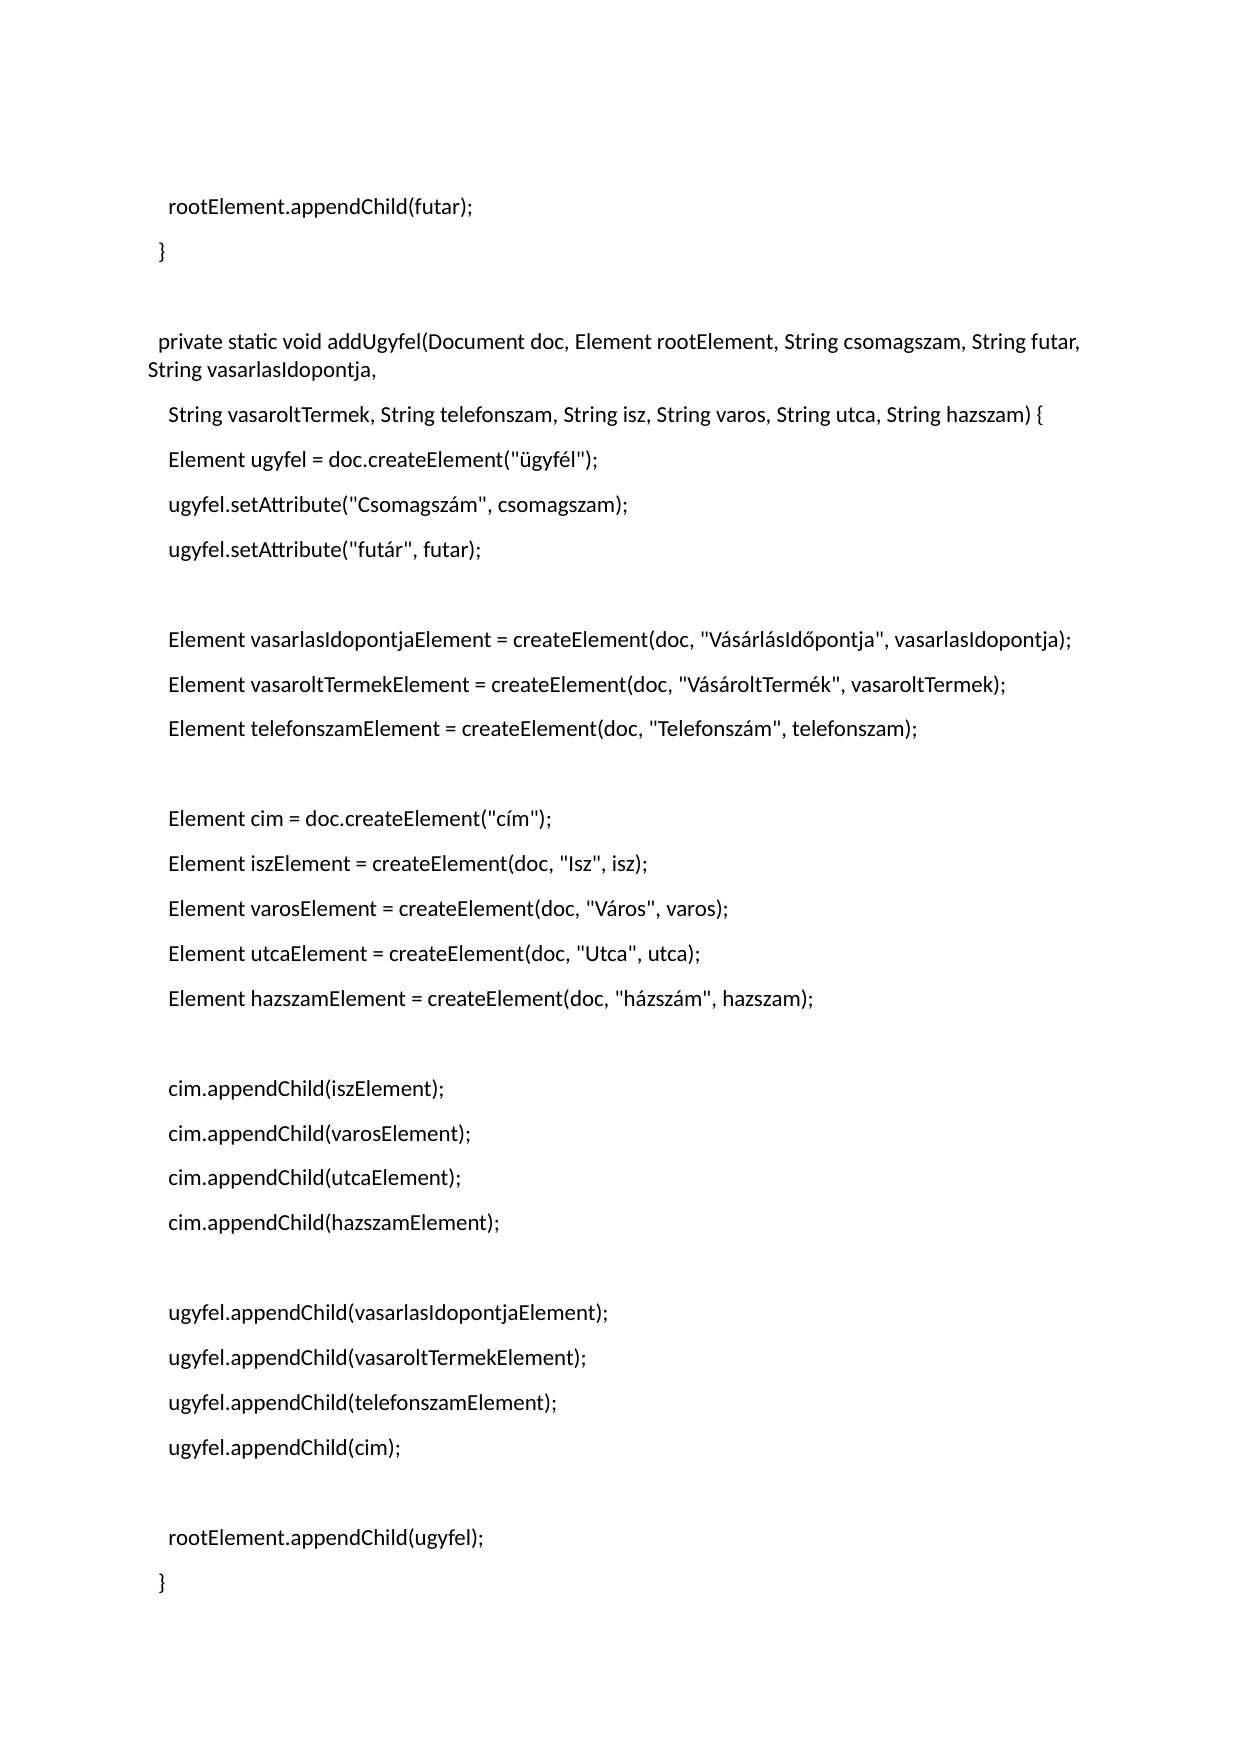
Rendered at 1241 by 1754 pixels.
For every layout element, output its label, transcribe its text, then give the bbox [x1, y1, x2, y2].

text ugyfel.appendChild(vasaroltTermekElement); [148, 1343, 1093, 1371]
text ugyfel.setAttribute("futár", futar); [148, 535, 1093, 563]
text rootElement.appendChild(futar); [148, 192, 1093, 221]
text Element cim = doc.createElement("cím"); [148, 804, 1093, 832]
text } [148, 237, 1093, 265]
text cim.appendChild(hazszamElement); [148, 1208, 1093, 1236]
text Element ugyfel = doc.createElement("ügyfél"); [148, 445, 1093, 473]
text } [148, 1568, 1093, 1596]
text Element utcaElement = createElement(doc, "Utca", utca); [148, 939, 1093, 967]
text Element vasarlasIdopontjaElement = createElement(doc, "VásárlásIdőpontja", vasarlasIdopontja); [148, 625, 1093, 653]
text ugyfel.appendChild(vasarlasIdopontjaElement); [148, 1298, 1093, 1326]
text Element varosElement = createElement(doc, "Város", varos); [148, 894, 1093, 922]
text String vasaroltTermek, String telefonszam, String isz, String varos, String utca, String hazszam) { [148, 400, 1093, 428]
text ugyfel.setAttribute("Csomagszám", csomagszam); [148, 490, 1093, 518]
text private static void addUgyfel(Document doc, Element rootElement, String csomagszam, String futar, String vasarlasIdopontja, [148, 327, 1093, 383]
text rootElement.appendChild(ugyfel); [148, 1523, 1093, 1551]
text Element iszElement = createElement(doc, "Isz", isz); [148, 849, 1093, 877]
text Element hazszamElement = createElement(doc, "házszám", hazszam); [148, 984, 1093, 1012]
text Element vasaroltTermekElement = createElement(doc, "VásároltTermék", vasaroltTermek); [148, 670, 1093, 698]
text ugyfel.appendChild(cim); [148, 1433, 1093, 1461]
text cim.appendChild(iszElement); [148, 1074, 1093, 1102]
text cim.appendChild(varosElement); [148, 1119, 1093, 1147]
text ugyfel.appendChild(telefonszamElement); [148, 1388, 1093, 1416]
text Element telefonszamElement = createElement(doc, "Telefonszám", telefonszam); [148, 714, 1093, 743]
text cim.appendChild(utcaElement); [148, 1163, 1093, 1192]
